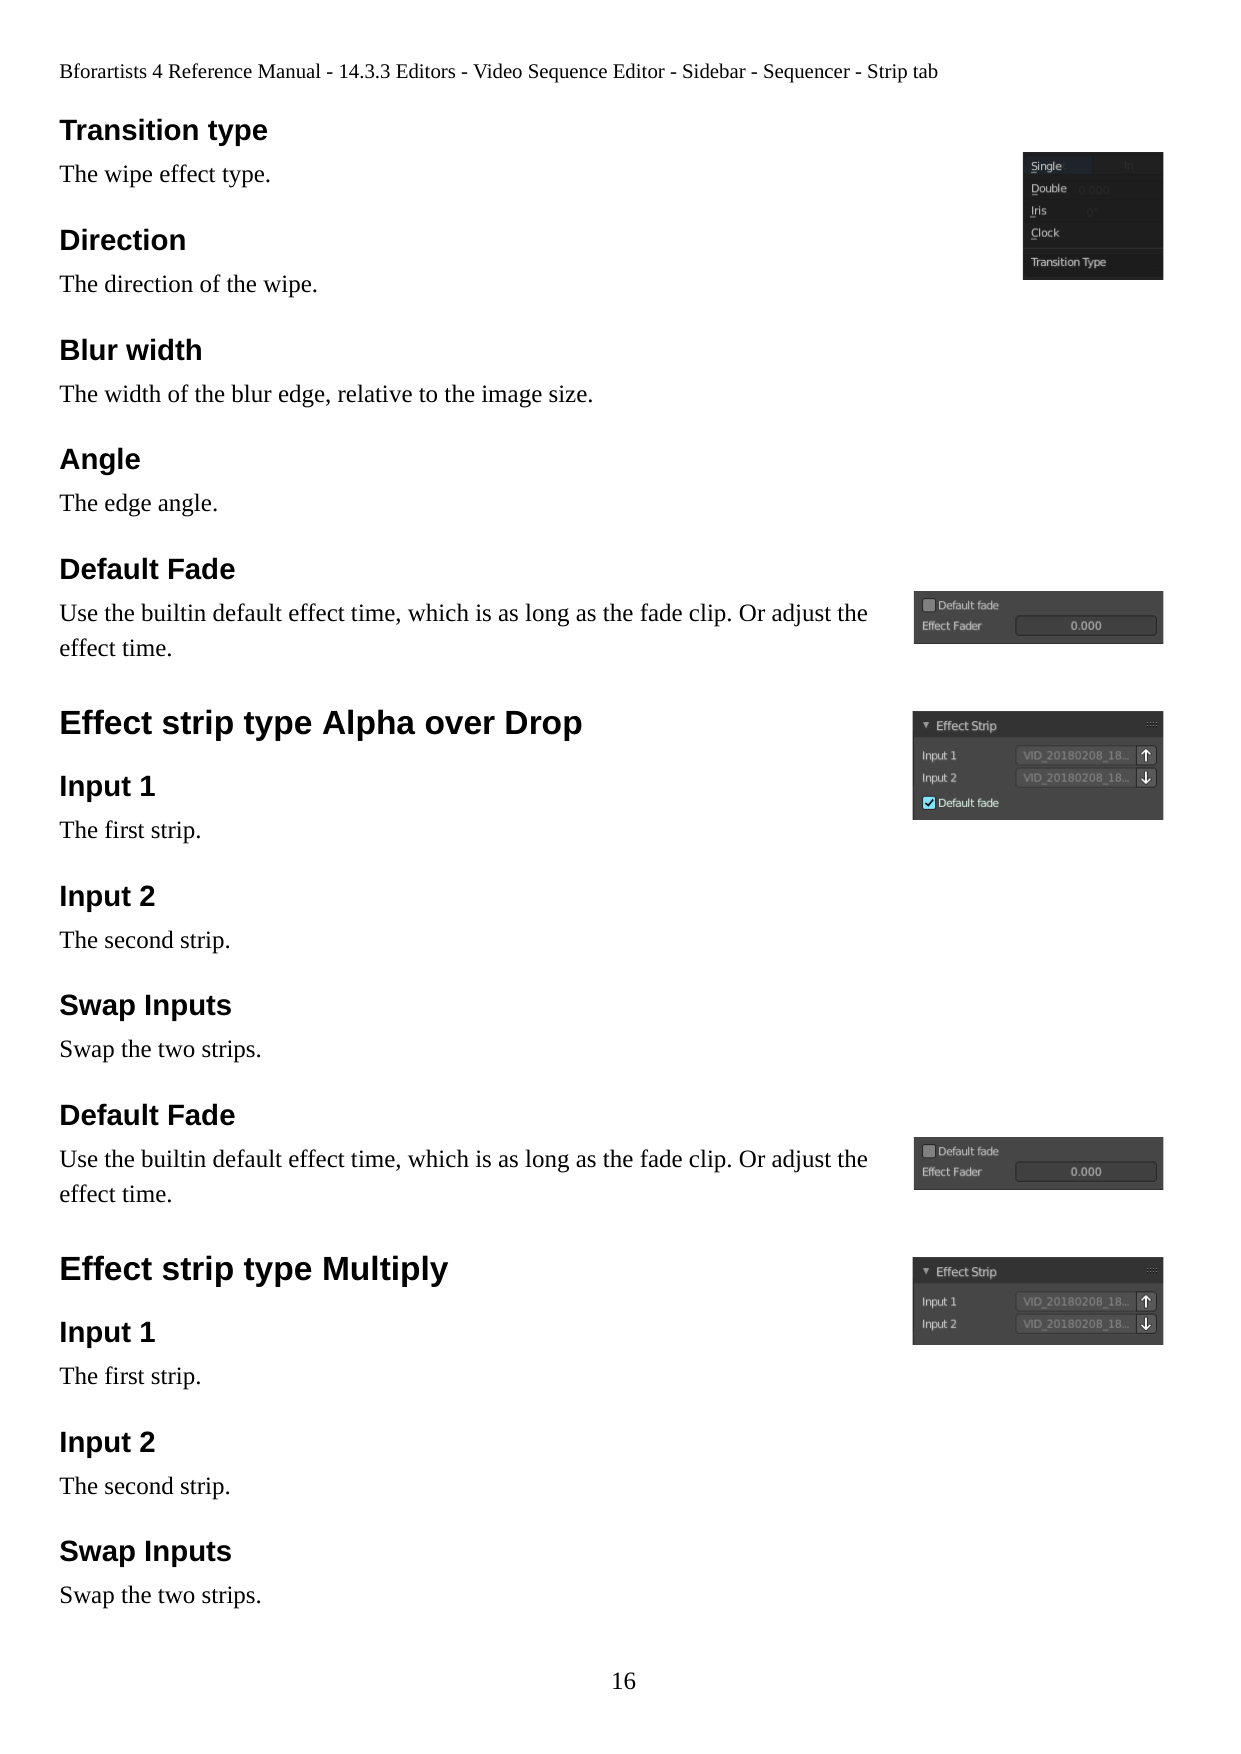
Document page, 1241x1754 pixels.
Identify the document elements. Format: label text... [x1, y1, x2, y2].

subtitle Input 1 [59, 768, 912, 802]
picture [913, 1137, 1164, 1190]
text The first strip. [59, 815, 1181, 843]
text The second strip. [59, 1471, 1181, 1499]
subtitle Swap Inputs [59, 1534, 1181, 1568]
subtitle Angle [59, 442, 1181, 476]
text The width of the blur edge, relative to the image size. [59, 379, 1181, 407]
picture [913, 591, 1164, 644]
subtitle Input 2 [59, 878, 1181, 912]
subtitle Transition type [59, 113, 1181, 146]
text The edge angle. [59, 488, 1181, 517]
text Swap the two strips. [59, 1034, 1181, 1063]
subtitle Input 2 [59, 1424, 1181, 1458]
subtitle Default Fade [59, 1098, 1181, 1132]
text The wipe effect type. [59, 159, 1022, 188]
text The first strip. [59, 1361, 1181, 1389]
subtitle Direction [59, 222, 1022, 256]
text The direction of the wipe. [59, 269, 1181, 297]
subtitle Effect strip type Alpha over Drop [59, 703, 1181, 741]
text The second strip. [59, 925, 1181, 953]
subtitle Default Fade [59, 552, 1181, 586]
subtitle Effect strip type Multiply [59, 1249, 1181, 1287]
text Use the builtin default effect time, which is as long as the fade clip. Or adjust the effect time. [59, 598, 1181, 662]
subtitle Blur width [59, 332, 1181, 366]
picture [912, 711, 1164, 820]
subtitle Swap Inputs [59, 988, 1181, 1022]
subtitle [1164, 222, 1181, 256]
text Use the builtin default effect time, which is as long as the fade clip. Or adjust the effect time. [59, 1144, 1181, 1208]
subtitle [1164, 768, 1181, 802]
picture [1022, 152, 1164, 280]
text Swap the two strips. [59, 1581, 1181, 1609]
picture [912, 1257, 1164, 1345]
text [1164, 159, 1181, 188]
subtitle Input 1 [59, 1314, 1181, 1348]
